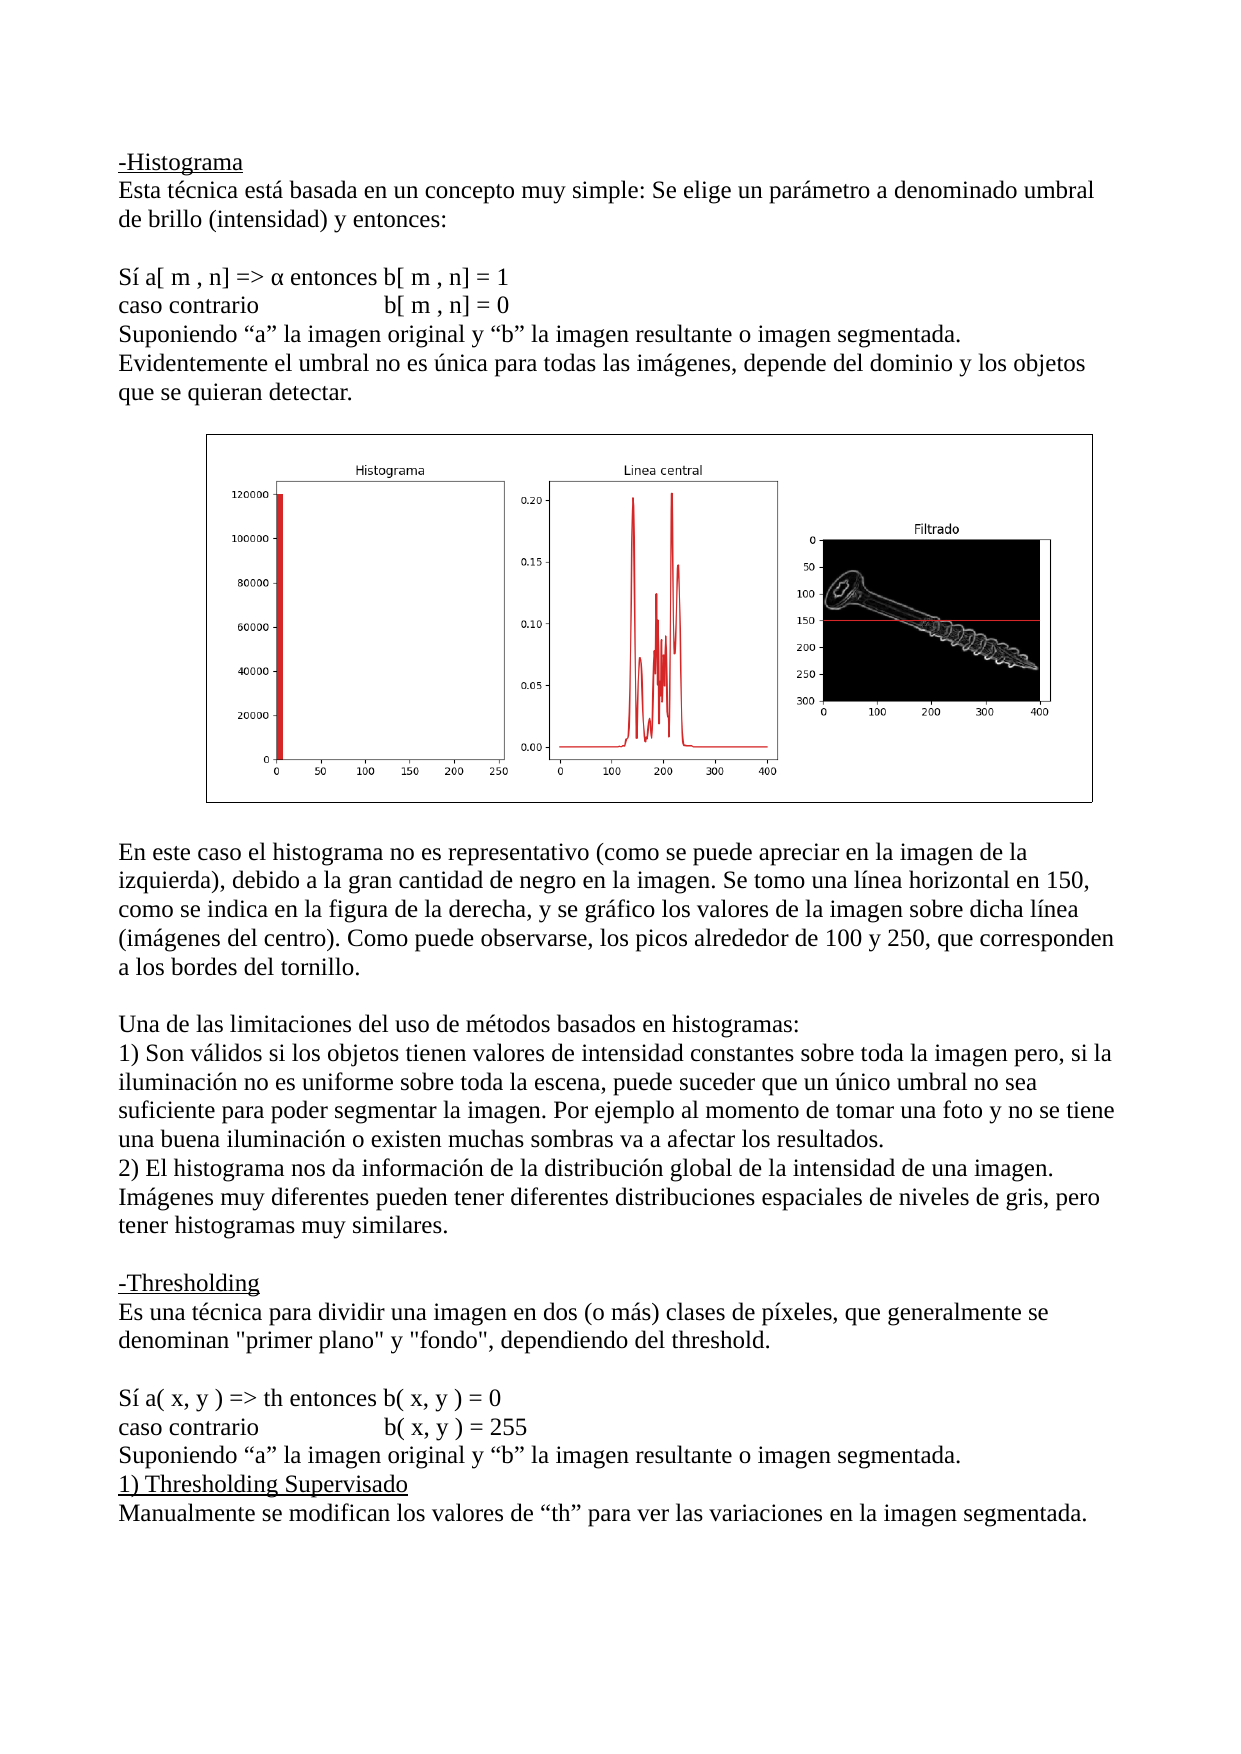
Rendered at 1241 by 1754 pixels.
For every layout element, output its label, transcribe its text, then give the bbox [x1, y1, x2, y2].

text -Thresholding [118, 1268, 1122, 1297]
text Evidentemente el umbral no es única para todas las imágenes, depende del dominio y los objetos que se quieran detectar. [118, 348, 1122, 406]
text Una de las limitaciones del uso de métodos basados en histogramas: [118, 1009, 1122, 1038]
text caso contrario b[ m , n] = 0 [118, 291, 1122, 319]
text caso contrario b( x, y ) = 255 [118, 1412, 1122, 1441]
text Sí a[ m , n] => α entonces b[ m , n] = 1 [118, 262, 1122, 291]
text 1) Son válidos si los objetos tienen valores de intensidad constantes sobre toda la imagen pero, si la iluminación no es uniforme sobre toda la escena, puede suceder que un único umbral no sea suficiente para poder segmentar la imagen. Por ejemplo al momento de tomar una foto y no se tiene una buena iluminación o existen muchas sombras va a afectar los resultados. [118, 1038, 1122, 1153]
text 2) El histograma nos da información de la distribución global de la intensidad de una imagen. Imágenes muy diferentes pueden tener diferentes distribuciones espaciales de niveles de gris, pero tener histogramas muy similares. [118, 1153, 1122, 1239]
text En este caso el histograma no es representativo (como se puede apreciar en la imagen de la izquierda), debido a la gran cantidad de negro en la imagen. Se tomo una línea horizontal en 150, como se indica en la figura de la derecha, y se gráfico los valores de la imagen sobre dicha línea (imágenes del centro). Como puede observarse, los picos alrededor de 100 y 250, que corresponden a los bordes del tornillo. [118, 808, 1122, 981]
text Manualmente se modifican los valores de “th” para ver las variaciones en la imagen segmentada. [118, 1498, 1122, 1527]
text 1) Thresholding Supervisado [118, 1469, 1122, 1498]
text Esta técnica está basada en un concepto muy simple: Se elige un parámetro a denominado umbral de brillo (intensidad) y entonces: [118, 176, 1122, 233]
text -Histograma [118, 147, 1122, 176]
text Suponiendo “a” la imagen original y “b” la imagen resultante o imagen segmentada. [118, 319, 1122, 348]
text Sí a( x, y ) => th entonces b( x, y ) = 0 [118, 1383, 1122, 1412]
text Suponiendo “a” la imagen original y “b” la imagen resultante o imagen segmentada. [118, 1441, 1122, 1469]
picture [209, 437, 1090, 799]
text Es una técnica para dividir una imagen en dos (o más) clases de píxeles, que generalmente se denominan "primer plano" y "fondo", dependiendo del threshold. [118, 1297, 1122, 1354]
